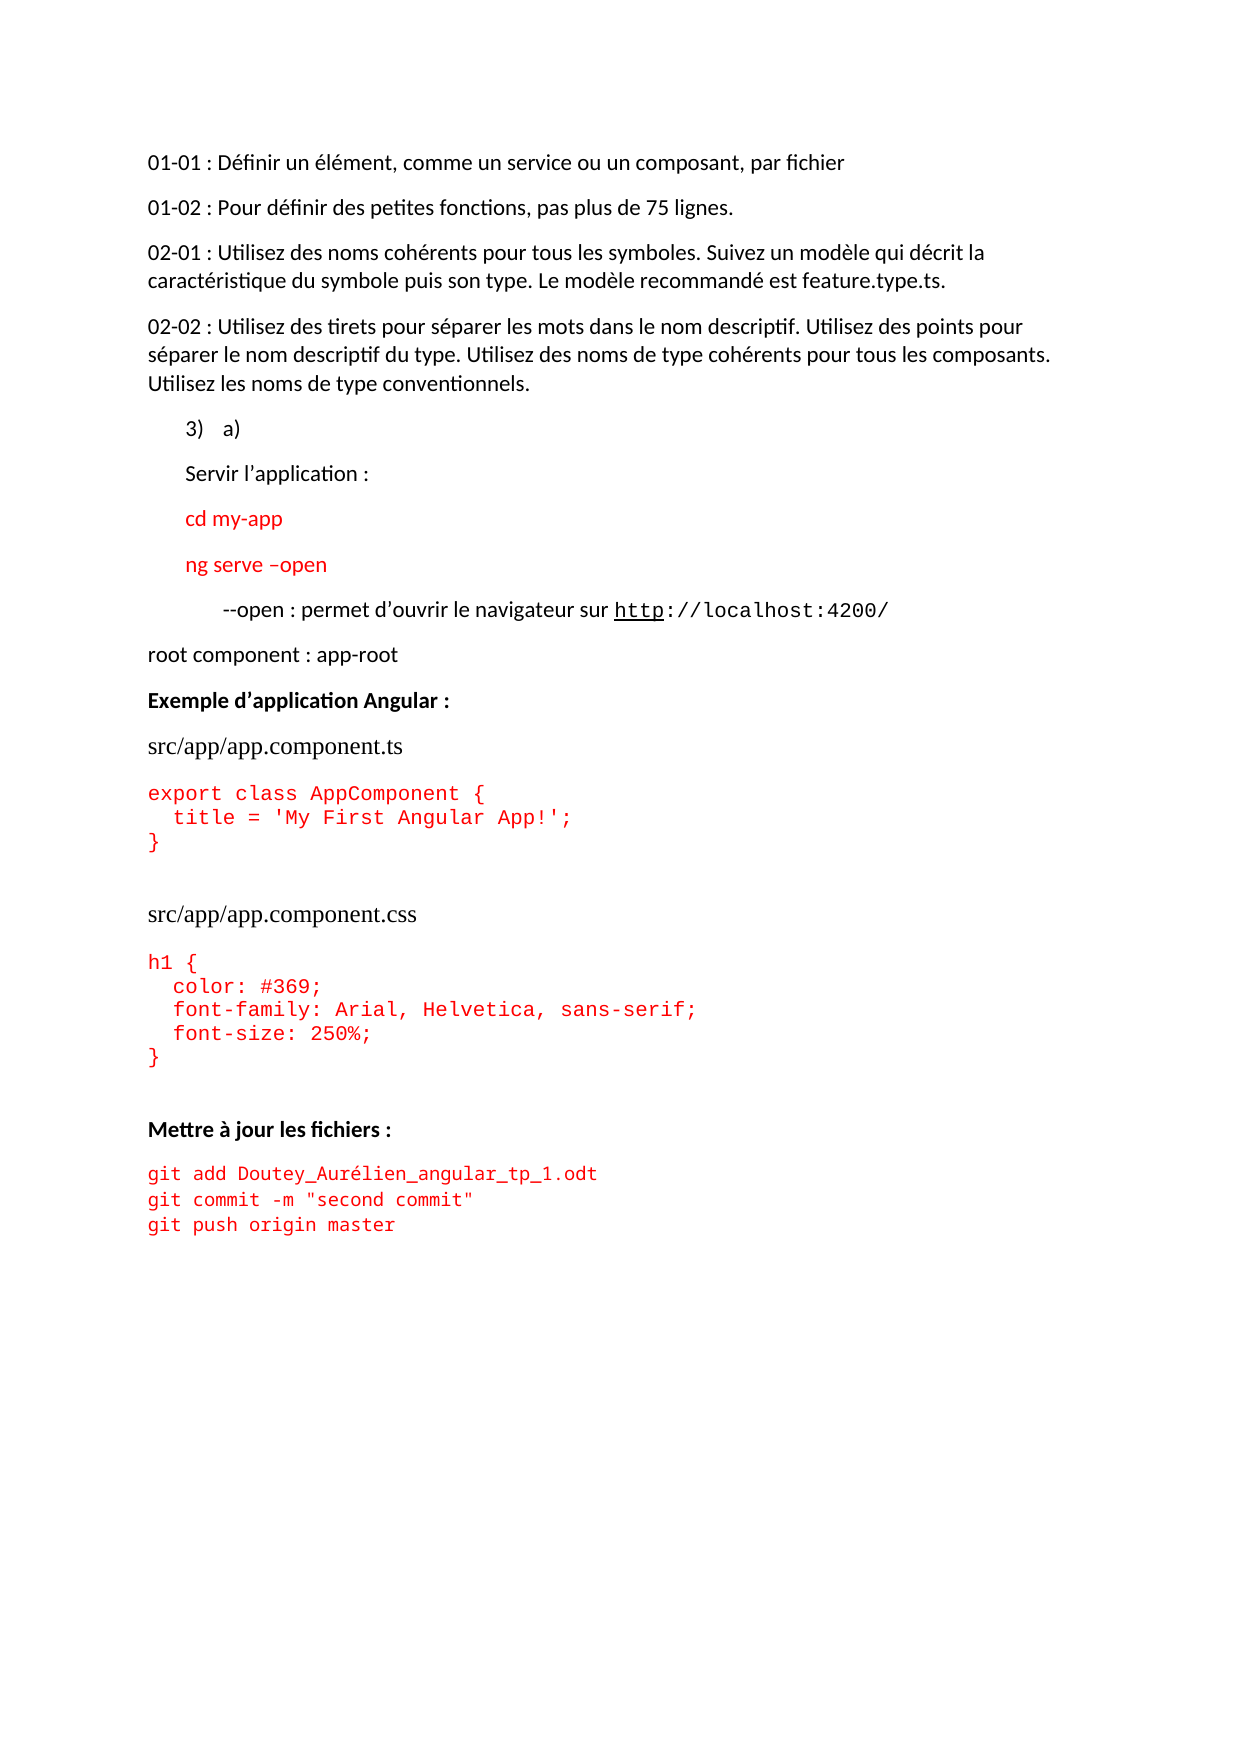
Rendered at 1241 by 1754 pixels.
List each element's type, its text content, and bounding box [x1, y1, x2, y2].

text } [148, 1047, 1093, 1070]
text Servir l’application : [185, 459, 1093, 487]
text src/app/app.component.css [148, 899, 1093, 928]
list --open : permet d’ouvrir le navigateur sur http://localhost:4200/ [223, 595, 1093, 623]
text color: #369; [148, 976, 1093, 999]
text src/app/app.component.ts [148, 731, 1093, 760]
text ng serve –open [185, 550, 1093, 578]
text 02-02 : Utilisez des tirets pour séparer les mots dans le nom descriptif. Utilisez des points pour séparer le nom descriptif du type. Utilisez des noms de type cohérents pour tous les composants. Utilisez les noms de type conventionnels. [148, 312, 1093, 397]
text font-family: Arial, Helvetica, sans-serif; [148, 999, 1093, 1023]
list a) [185, 414, 1093, 442]
text font-size: 250%; [148, 1023, 1093, 1047]
text h1 { [148, 952, 1093, 976]
text Exemple d’application Angular : [148, 686, 1093, 714]
text cd my-app [185, 504, 1093, 532]
text export class AppComponent { [148, 783, 1093, 807]
text Mettre à jour les fichiers : [148, 1115, 1093, 1143]
text root component : app-root [148, 641, 1093, 669]
text git add Doutey_Aurélien_angular_tp_1.odt [148, 1161, 1093, 1186]
text title = 'My First Angular App!'; [148, 807, 1093, 831]
text 01-01 : Définir un élément, comme un service ou un composant, par fichier [148, 148, 1093, 176]
text git push origin master [148, 1212, 1093, 1237]
text } [148, 831, 1093, 854]
text 02-01 : Utilisez des noms cohérents pour tous les symboles. Suivez un modèle qui décrit la caractéristique du symbole puis son type. Le modèle recommandé est feature.type.ts. [148, 238, 1093, 294]
text git commit -m "second commit" [148, 1186, 1093, 1212]
text 01-02 : Pour définir des petites fonctions, pas plus de 75 lignes. [148, 193, 1093, 221]
